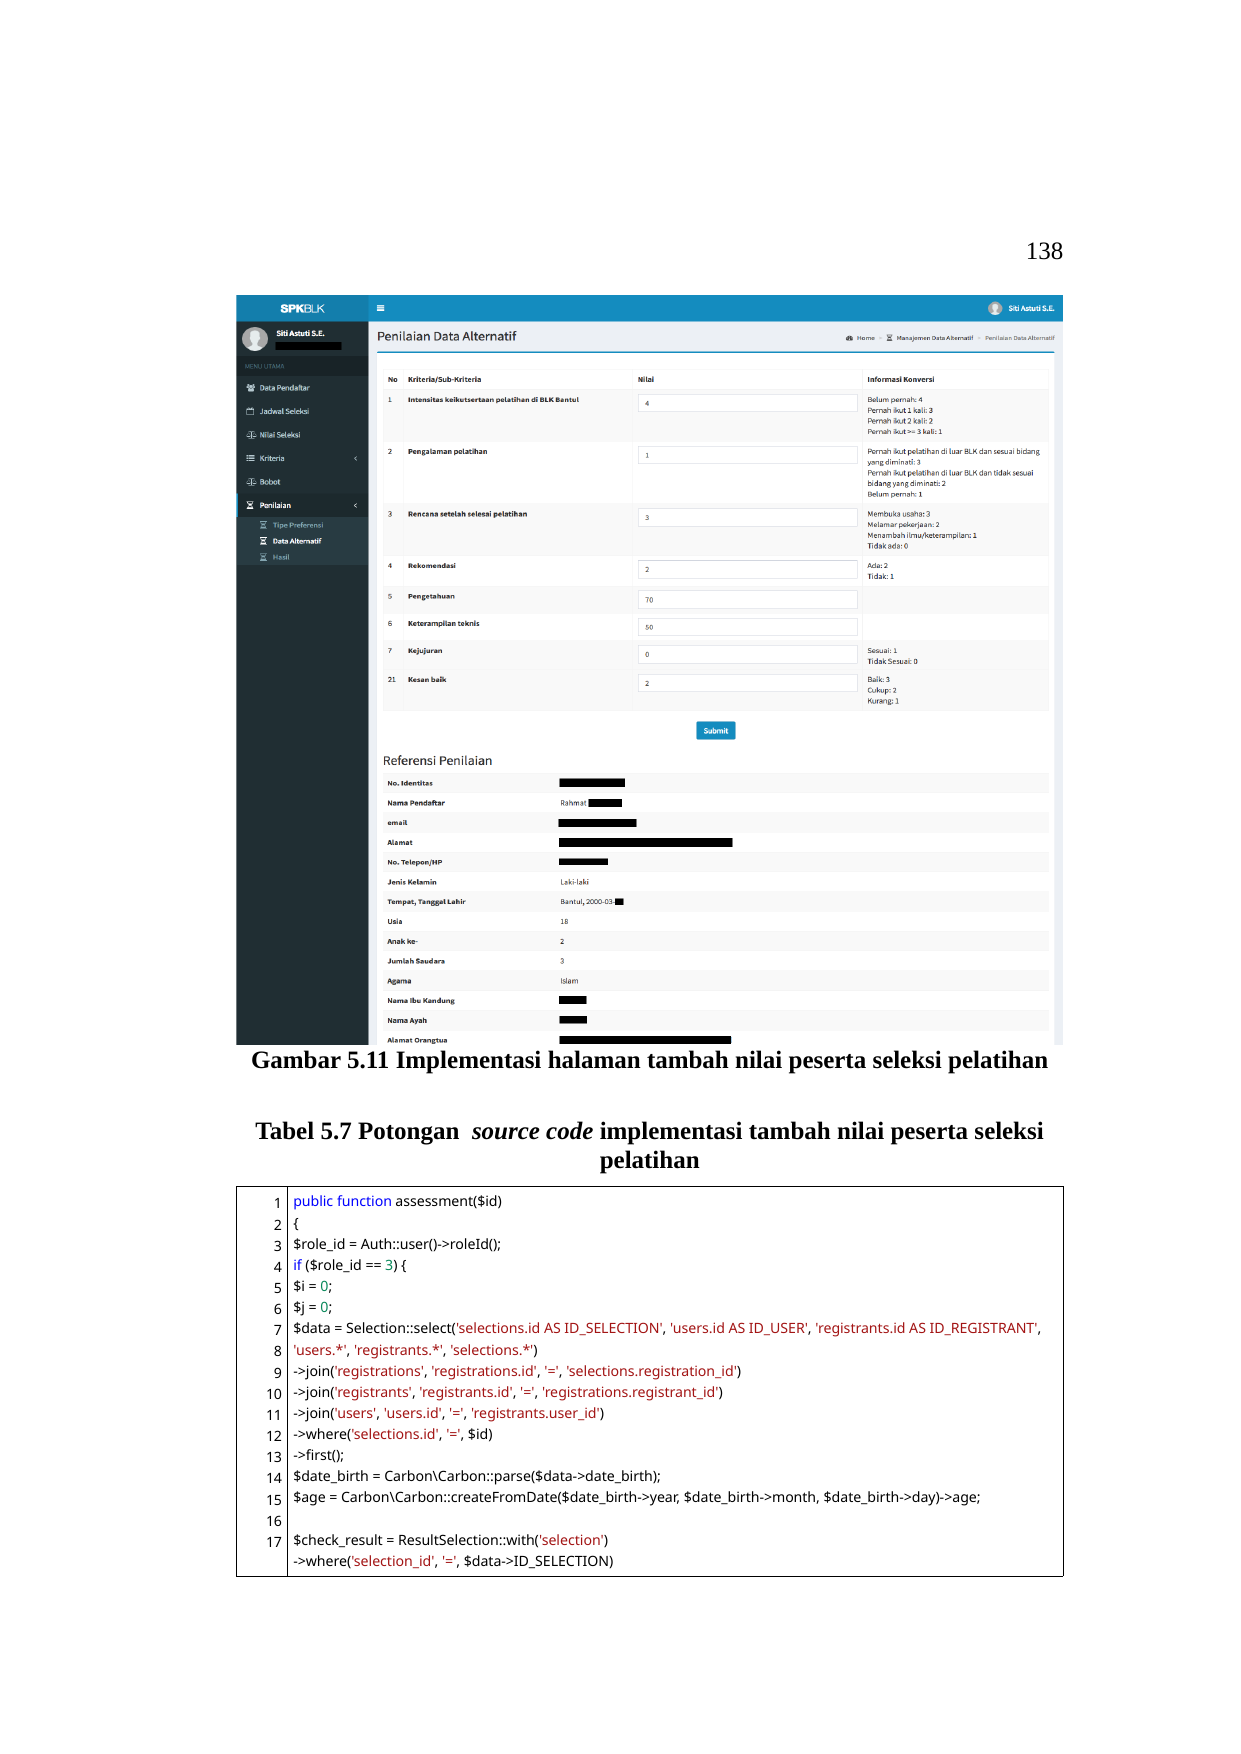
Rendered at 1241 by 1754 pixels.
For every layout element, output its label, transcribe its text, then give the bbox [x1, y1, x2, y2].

table_header [237, 1187, 287, 1576]
table_header [288, 1187, 1063, 1576]
text Tabel 5.7 Potongan source code implementasi tambah nilai peserta seleksi pelatihan [236, 1116, 1063, 1174]
picture [236, 295, 1063, 1045]
text Gambar 5.11 Implementasi halaman tambah nilai peserta seleksi pelatihan [236, 1045, 1063, 1074]
